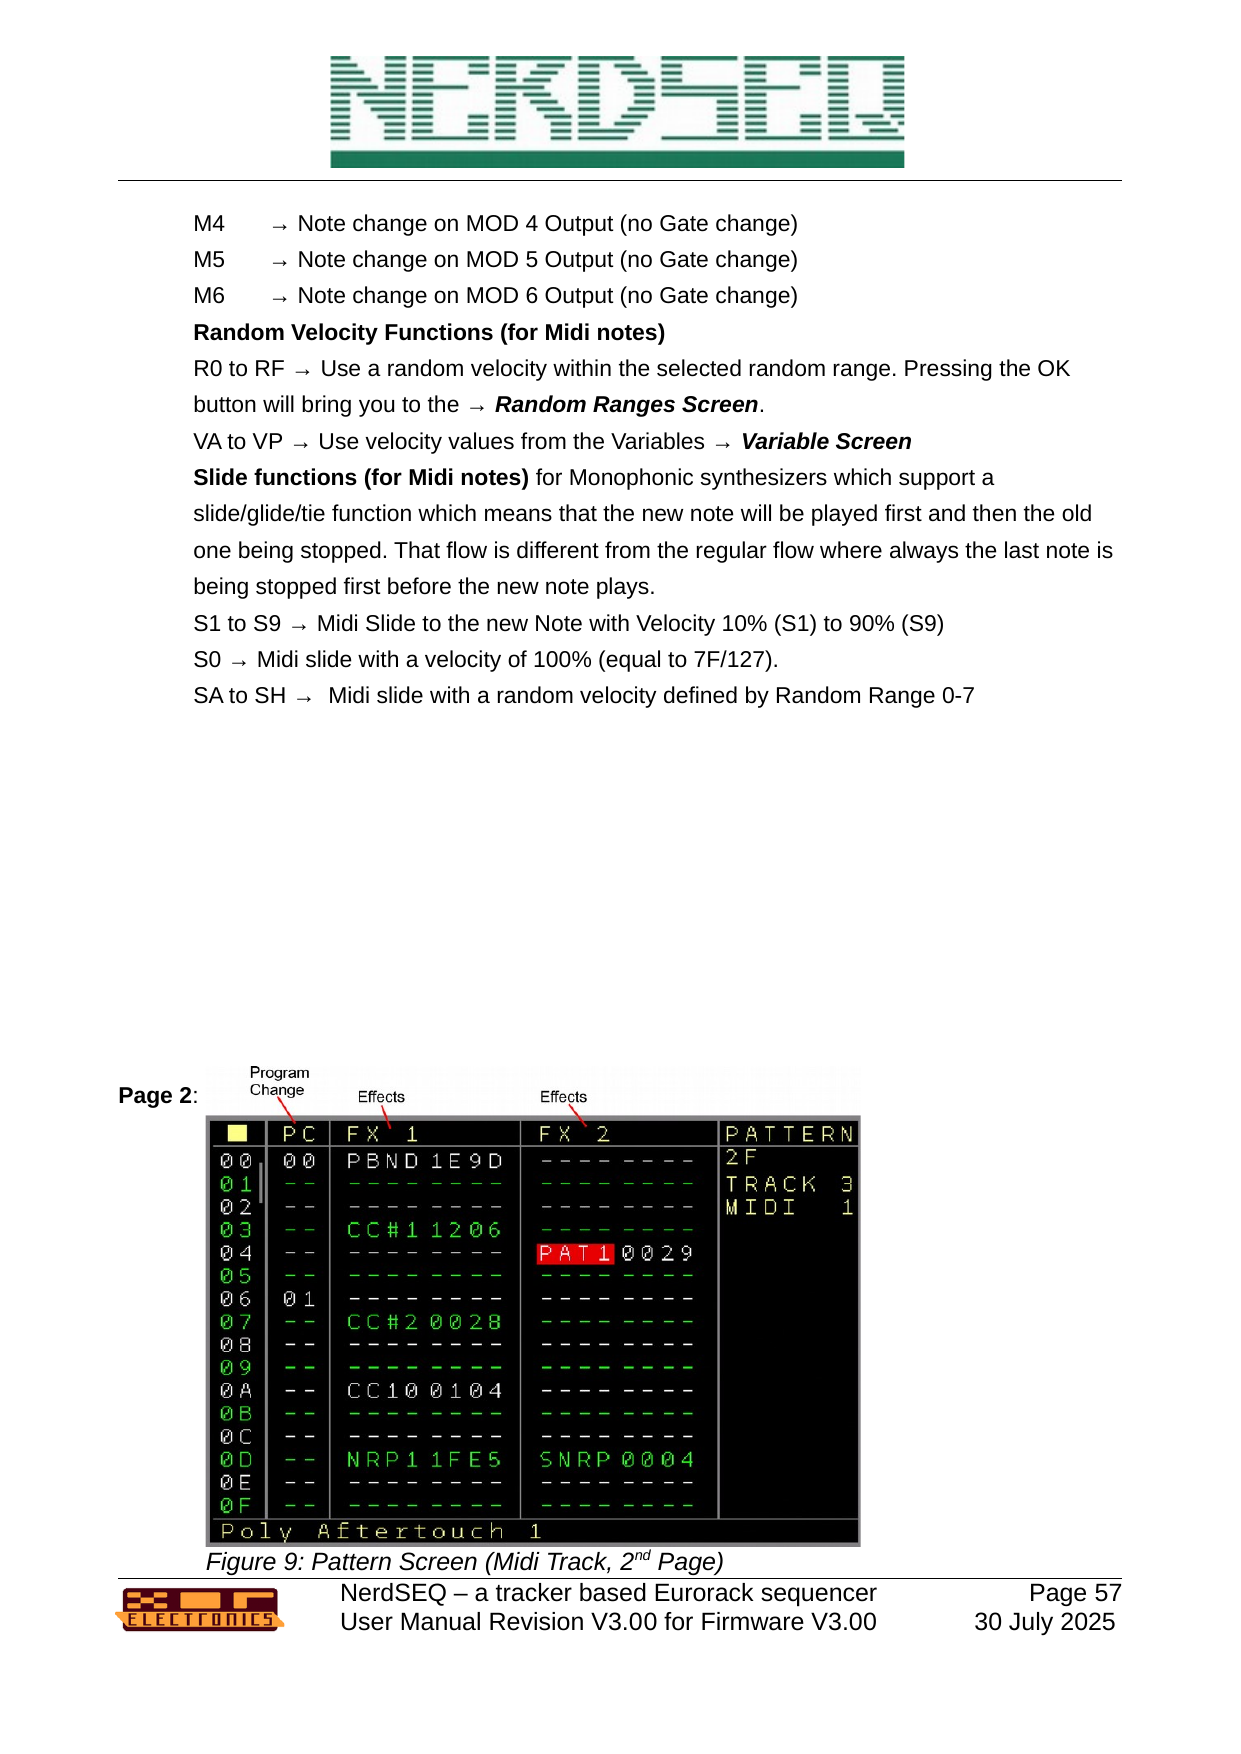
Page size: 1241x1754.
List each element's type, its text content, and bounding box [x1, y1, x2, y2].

text S1 to S9 → Midi Slide to the new Note with Velocity 10% (S1) to 90% (S9) [118, 609, 1122, 636]
text [206, 1054, 861, 1066]
picture [205, 1066, 861, 1547]
text M4 → Note change on MOD 4 Output (no Gate change) [118, 209, 1122, 236]
text [861, 1082, 1122, 1108]
text SA to SH → Midi slide with a random velocity defined by Random Range 0-7 [118, 682, 1122, 708]
text S0 → Midi slide with a velocity of 100% (equal to 7F/127). [118, 646, 1122, 672]
text R0 to RF → Use a random velocity within the selected random range. Pressing the OK button will bring you to the → Random Ranges Screen. [118, 355, 1122, 418]
picture [115, 1584, 285, 1634]
text Page 2: [118, 1082, 205, 1108]
text Slide functions (for Midi notes) for Monophonic synthesizers which support a slide/glide/tie function which means that the new note will be played first and then the old one being stopped. That flow is different from the regular flow where always the last note is being stopped first before the new note plays. [118, 464, 1122, 599]
text Figure 9: Pattern Screen (Midi Track, 2nd Page) [206, 1547, 861, 1576]
text VA to VP → Use velocity values from the Variables → Variable Screen [118, 428, 1122, 454]
text M5 → Note change on MOD 5 Output (no Gate change) [118, 246, 1122, 272]
picture [330, 56, 905, 168]
text Random Velocity Functions (for Midi notes) [118, 319, 1122, 345]
text M6 → Note change on MOD 6 Output (no Gate change) [118, 282, 1122, 309]
